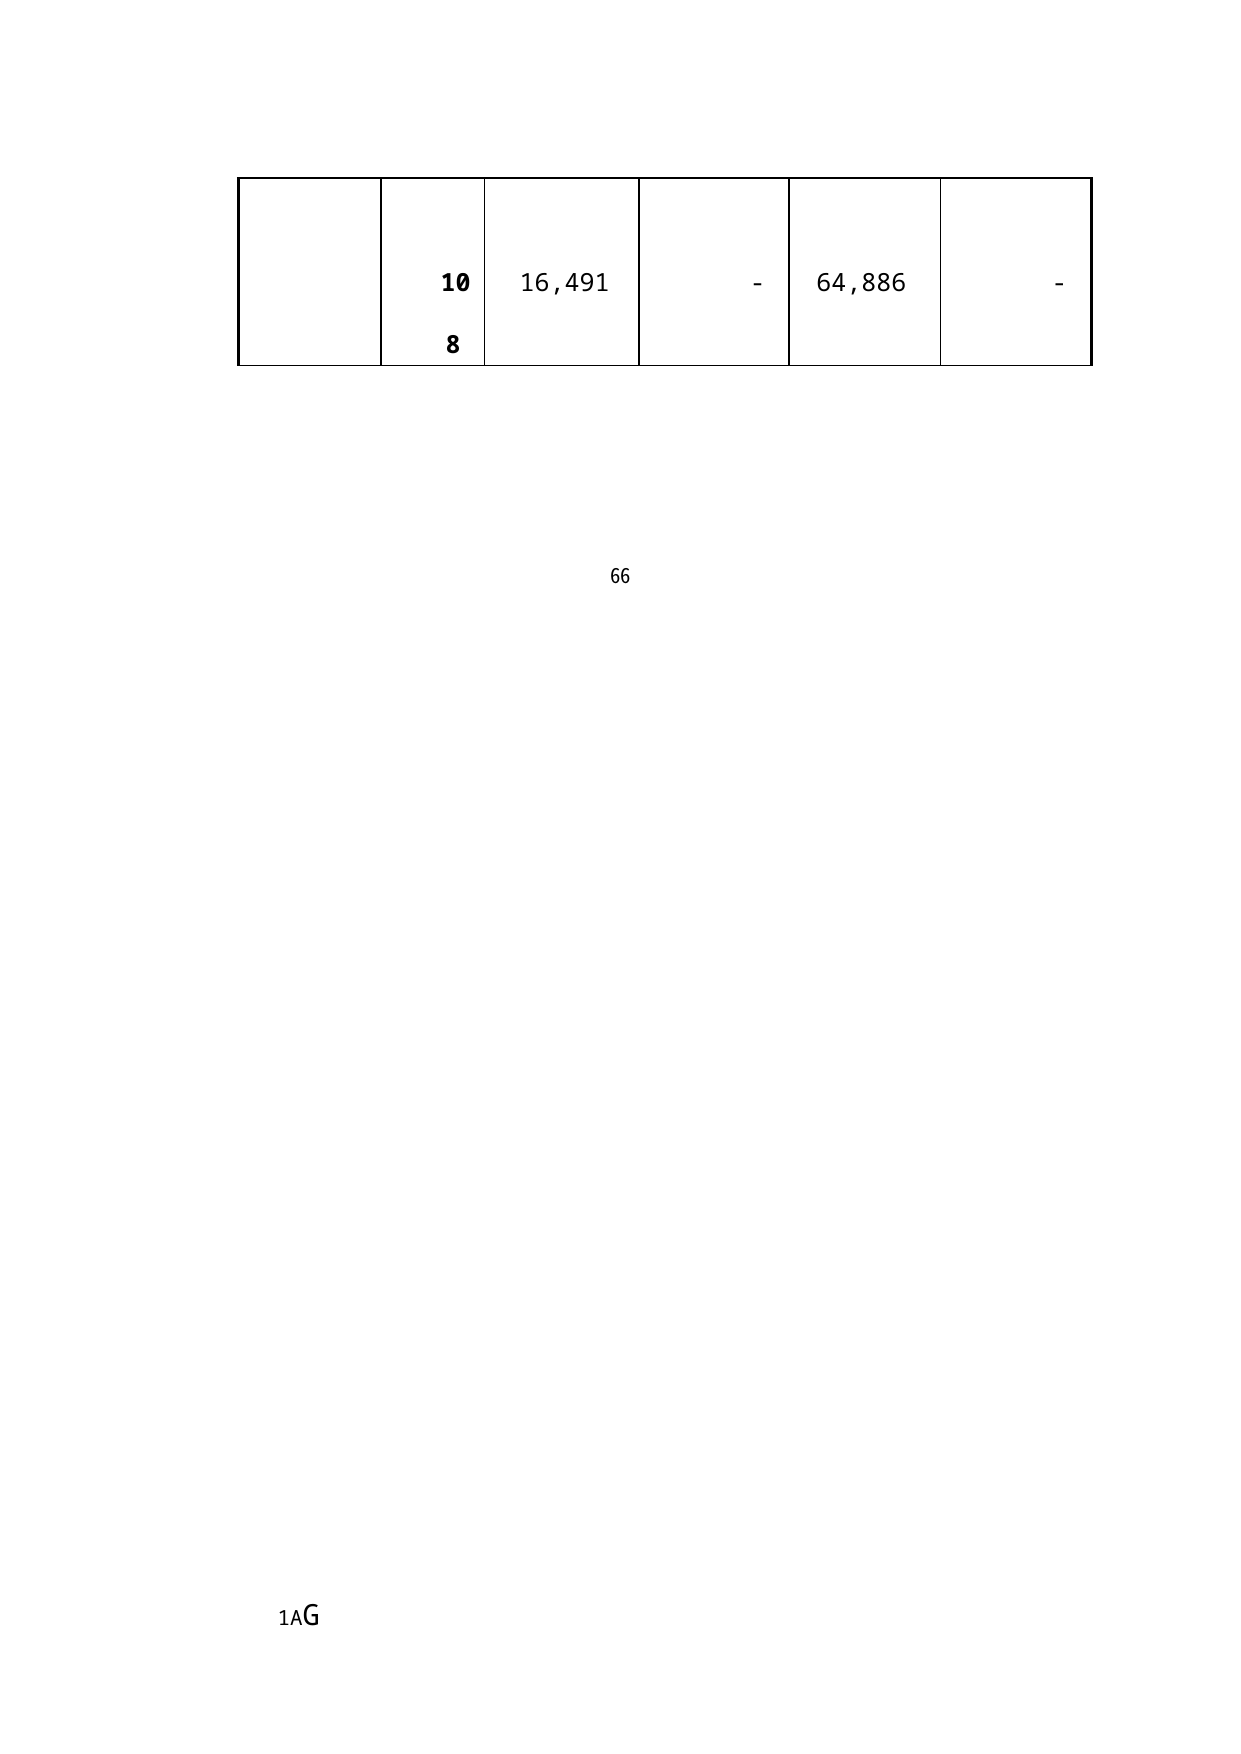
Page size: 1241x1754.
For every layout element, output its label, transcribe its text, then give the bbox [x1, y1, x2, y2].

table_cell - [941, 179, 1090, 365]
table_cell [240, 179, 380, 365]
table_cell 108 [382, 179, 484, 365]
table_cell 64,886 [790, 179, 940, 365]
table_cell - [640, 179, 788, 365]
table_cell 16,491 [485, 179, 638, 365]
